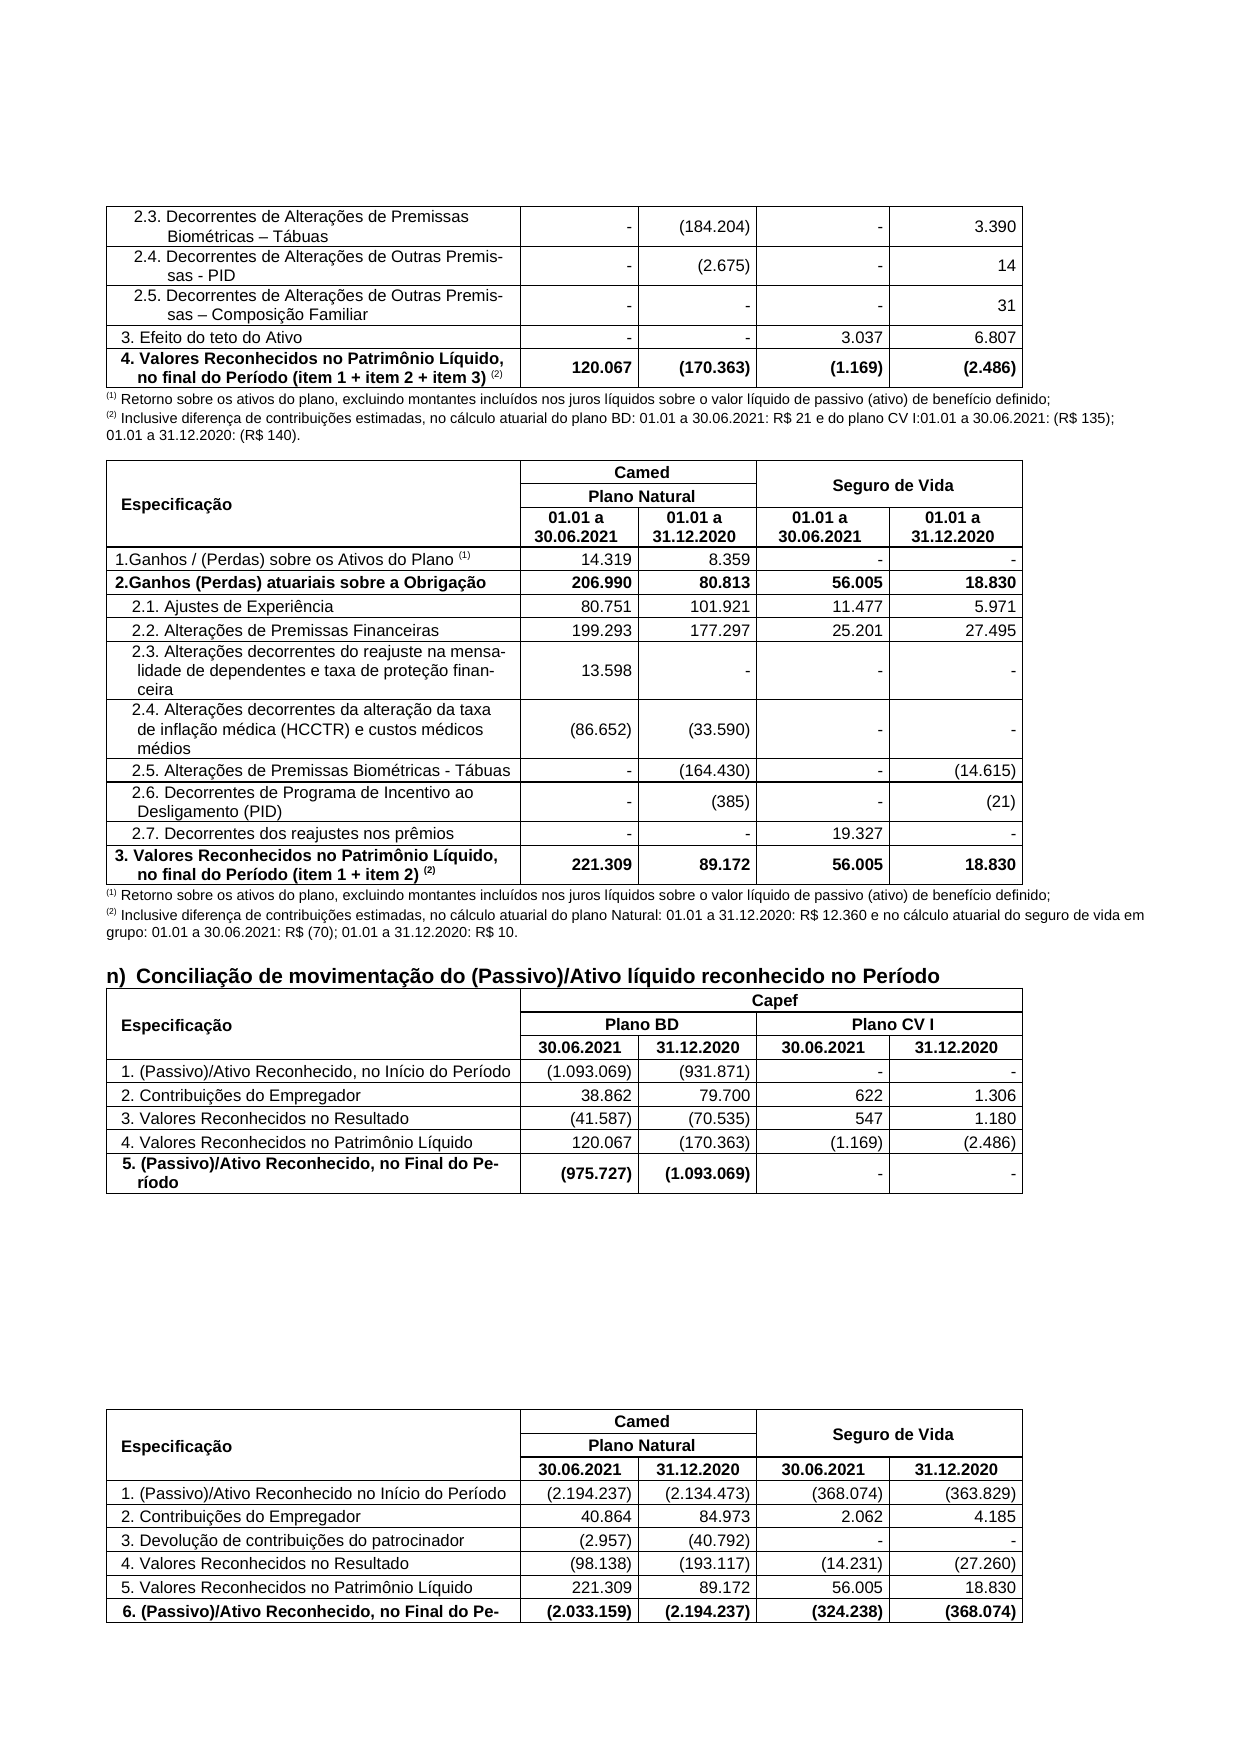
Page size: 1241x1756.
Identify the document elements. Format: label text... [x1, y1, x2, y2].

table_cell 56.005 [757, 846, 889, 884]
table_cell 84.973 [639, 1505, 756, 1527]
table_cell 80.751 [521, 595, 638, 617]
table_cell 11.477 [757, 595, 889, 617]
table_cell 14 [890, 247, 1022, 285]
table_cell 89.172 [639, 846, 756, 884]
table_cell 1. (Passivo)/Ativo Reconhecido, no Início do Período [107, 1060, 520, 1082]
table_cell 1. (Passivo)/Ativo Reconhecido no Início do Período [107, 1481, 520, 1504]
table_cell 2.4. Alterações decorrentes da alteração da taxa de inflação médica (HCCTR) e custos médicos médios [107, 700, 520, 758]
table_cell 31.12.2020 [890, 1458, 1022, 1480]
table_cell (41.587) [521, 1107, 638, 1129]
list Conciliação de movimentação do (Passivo)/Ativo líquido reconhecido no Período [106, 964, 1215, 988]
table_header Camed [521, 1410, 756, 1433]
table_cell 25.201 [757, 618, 889, 641]
table_cell - [521, 286, 638, 324]
table_cell 2. Contribuições do Empregador [107, 1505, 520, 1527]
text (1) Retorno sobre os ativos do plano, excluindo montantes incluídos nos juros líquidos sobre o valor líquido de passivo (ativo) de benefício definido; [106, 390, 1215, 407]
table_cell - [757, 1154, 889, 1192]
table_cell 5. (Passivo)/Ativo Reconhecido, no Final do Pe- ríodo [107, 1154, 520, 1192]
table_cell (931.871) [639, 1060, 756, 1082]
table_cell Plano BD [521, 1013, 756, 1035]
table_cell - [757, 247, 889, 285]
table_cell - [521, 783, 638, 821]
table_cell 5.971 [890, 595, 1022, 617]
table_cell 622 [757, 1083, 889, 1106]
table_cell (2.486) [890, 1130, 1022, 1153]
table_cell (21) [890, 783, 1022, 821]
table_cell 80.813 [639, 571, 756, 594]
table_cell (1.169) [757, 349, 889, 387]
table_cell 2.6. Decorrentes de Programa de Incentivo ao Desligamento (PID) [107, 783, 520, 821]
table_cell (98.138) [521, 1552, 638, 1574]
table_cell 30.06.2021 [757, 1458, 889, 1480]
table_cell (2.486) [890, 349, 1022, 387]
table_header 3.390 [890, 207, 1022, 246]
table_cell 4.185 [890, 1505, 1022, 1527]
table_cell (324.238) [757, 1599, 889, 1622]
table_cell 2.5. Decorrentes de Alterações de Outras Premis- sas – Composição Familiar [107, 286, 520, 324]
table_cell 221.309 [521, 1576, 638, 1598]
table_cell 177.297 [639, 618, 756, 641]
table_cell - [521, 247, 638, 285]
table_cell - [757, 642, 889, 699]
table_cell 18.830 [890, 571, 1022, 594]
table_cell 2. Contribuições do Empregador [107, 1083, 520, 1106]
table_cell - [757, 1060, 889, 1082]
table_cell 206.990 [521, 571, 638, 594]
table_header Seguro de Vida [757, 1410, 1022, 1456]
table_cell 18.830 [890, 1576, 1022, 1598]
text (2) Inclusive diferença de contribuições estimadas, no cálculo atuarial do plano BD: 01.01 a 30.06.2021: R$ 21 e do plano CV I:01.01 a 30.06.2021: (R$ 135); 01.01 a 31.12.2020: (R$ 140). [106, 409, 1119, 443]
table_cell 01.01 a 30.06.2021 [521, 508, 638, 546]
table_cell Plano CV I [757, 1013, 1022, 1035]
table_cell 547 [757, 1107, 889, 1129]
table_cell 27.495 [890, 618, 1022, 641]
table_cell Plano Natural [521, 484, 756, 507]
table_cell - [521, 759, 638, 781]
table_cell - [639, 326, 756, 348]
table_cell 3. Valores Reconhecidos no Resultado [107, 1107, 520, 1129]
table_cell (2.957) [521, 1528, 638, 1551]
table_cell 30.06.2021 [521, 1458, 638, 1480]
table_cell 30.06.2021 [521, 1036, 638, 1059]
table_header Especificação [107, 989, 520, 1059]
table_cell 13.598 [521, 642, 638, 699]
table_cell 1.306 [890, 1083, 1022, 1106]
table_cell (14.231) [757, 1552, 889, 1574]
table_cell (385) [639, 783, 756, 821]
table_cell (33.590) [639, 700, 756, 758]
table_cell - [639, 822, 756, 844]
table_cell (86.652) [521, 700, 638, 758]
table_cell - [890, 822, 1022, 844]
table_cell (368.074) [890, 1599, 1022, 1622]
table_cell 31 [890, 286, 1022, 324]
table_cell (170.363) [639, 1130, 756, 1153]
table_cell - [890, 700, 1022, 758]
table_cell 3. Devolução de contribuições do patrocinador [107, 1528, 520, 1551]
table_cell - [639, 642, 756, 699]
table_cell (368.074) [757, 1481, 889, 1504]
table_cell - [757, 548, 889, 570]
table_cell - [890, 1528, 1022, 1551]
table_cell (14.615) [890, 759, 1022, 781]
table_cell (27.260) [890, 1552, 1022, 1574]
table_cell - [890, 1060, 1022, 1082]
table_header Especificação [107, 1410, 520, 1480]
text (1) Retorno sobre os ativos do plano, excluindo montantes incluídos nos juros líquidos sobre o valor líquido de passivo (ativo) de benefício definido; [106, 887, 1215, 904]
table_cell 30.06.2021 [757, 1036, 889, 1059]
table_cell 120.067 [521, 349, 638, 387]
table_header Capef [521, 989, 1022, 1011]
table_cell - [757, 759, 889, 781]
table_cell 3.037 [757, 326, 889, 348]
table_cell (70.535) [639, 1107, 756, 1129]
table_cell 4. Valores Reconhecidos no Patrimônio Líquido [107, 1130, 520, 1153]
table_cell (1.093.069) [639, 1154, 756, 1192]
table_cell - [757, 1528, 889, 1551]
table_header - [521, 207, 638, 246]
table_cell 2.4. Decorrentes de Alterações de Outras Premis- sas - PID [107, 247, 520, 285]
table_cell (363.829) [890, 1481, 1022, 1504]
table_cell (1.169) [757, 1130, 889, 1153]
table_cell (2.033.159) [521, 1599, 638, 1622]
table_header Seguro de Vida [757, 461, 1022, 507]
table_cell 38.862 [521, 1083, 638, 1106]
table_cell (193.117) [639, 1552, 756, 1574]
table_cell 01.01 a 31.12.2020 [890, 508, 1022, 546]
table_header Camed [521, 461, 756, 483]
table_cell 120.067 [521, 1130, 638, 1153]
table_cell 3. Efeito do teto do Ativo [107, 326, 520, 348]
table_cell 2.1. Ajustes de Experiência [107, 595, 520, 617]
table_cell 4. Valores Reconhecidos no Patrimônio Líquido, no final do Período (item 1 + item 2 + item 3) (2) [107, 349, 520, 387]
table_header (184.204) [639, 207, 756, 246]
table_cell - [757, 783, 889, 821]
table_cell 79.700 [639, 1083, 756, 1106]
table_cell 2.7. Decorrentes dos reajustes nos prêmios [107, 822, 520, 844]
table_cell 18.830 [890, 846, 1022, 884]
table_cell (2.675) [639, 247, 756, 285]
table_cell 56.005 [757, 571, 889, 594]
table_cell 221.309 [521, 846, 638, 884]
table_cell 1.180 [890, 1107, 1022, 1129]
table_cell 19.327 [757, 822, 889, 844]
table_cell 14.319 [521, 548, 638, 570]
table_cell - [757, 700, 889, 758]
table_cell 31.12.2020 [639, 1458, 756, 1480]
table_cell - [757, 286, 889, 324]
table_cell 01.01 a 31.12.2020 [639, 508, 756, 546]
table_cell 89.172 [639, 1576, 756, 1598]
table_cell - [521, 822, 638, 844]
table_cell - [890, 548, 1022, 570]
table_cell (2.194.237) [639, 1599, 756, 1622]
table_cell 1.Ganhos / (Perdas) sobre os Ativos do Plano (1) [107, 548, 520, 570]
table_cell 5. Valores Reconhecidos no Patrimônio Líquido [107, 1576, 520, 1598]
table_header 2.3. Decorrentes de Alterações de Premissas Biométricas – Tábuas [107, 207, 520, 246]
table_cell (40.792) [639, 1528, 756, 1551]
table_cell (2.194.237) [521, 1481, 638, 1504]
table_cell - [890, 1154, 1022, 1192]
table_cell 2.062 [757, 1505, 889, 1527]
text (2) Inclusive diferença de contribuições estimadas, no cálculo atuarial do plano Natural: 01.01 a 31.12.2020: R$ 12.360 e no cálculo atuarial do seguro de vida em grupo: 01.01 a 30.06.2021: R$ (70); 01.01 a 31.12.2020: R$ 10. [106, 906, 1149, 940]
table_cell 01.01 a 30.06.2021 [757, 508, 889, 546]
table_cell 6.807 [890, 326, 1022, 348]
table_cell 101.921 [639, 595, 756, 617]
table_cell 199.293 [521, 618, 638, 641]
table_cell - [521, 326, 638, 348]
table_cell 8.359 [639, 548, 756, 570]
table_cell 2.Ganhos (Perdas) atuariais sobre a Obrigação [107, 571, 520, 594]
table_cell 3. Valores Reconhecidos no Patrimônio Líquido, no final do Período (item 1 + item 2) (2) [107, 846, 520, 884]
table_cell (170.363) [639, 349, 756, 387]
table_cell 2.3. Alterações decorrentes do reajuste na mensa- lidade de dependentes e taxa de proteção finan- ceira [107, 642, 520, 699]
table_cell 2.2. Alterações de Premissas Financeiras [107, 618, 520, 641]
table_cell 40.864 [521, 1505, 638, 1527]
table_cell 6. (Passivo)/Ativo Reconhecido, no Final do Pe- [107, 1599, 520, 1622]
table_cell 4. Valores Reconhecidos no Resultado [107, 1552, 520, 1574]
table_cell 31.12.2020 [639, 1036, 756, 1059]
table_cell (164.430) [639, 759, 756, 781]
table_cell - [639, 286, 756, 324]
table_cell 31.12.2020 [890, 1036, 1022, 1059]
table_cell 2.5. Alterações de Premissas Biométricas - Tábuas [107, 759, 520, 781]
table_cell - [890, 642, 1022, 699]
table_cell (1.093.069) [521, 1060, 638, 1082]
table_cell (2.134.473) [639, 1481, 756, 1504]
table_header - [757, 207, 889, 246]
table_cell (975.727) [521, 1154, 638, 1192]
table_cell Plano Natural [521, 1434, 756, 1456]
table_header Especificação [107, 461, 520, 546]
table_cell 56.005 [757, 1576, 889, 1598]
